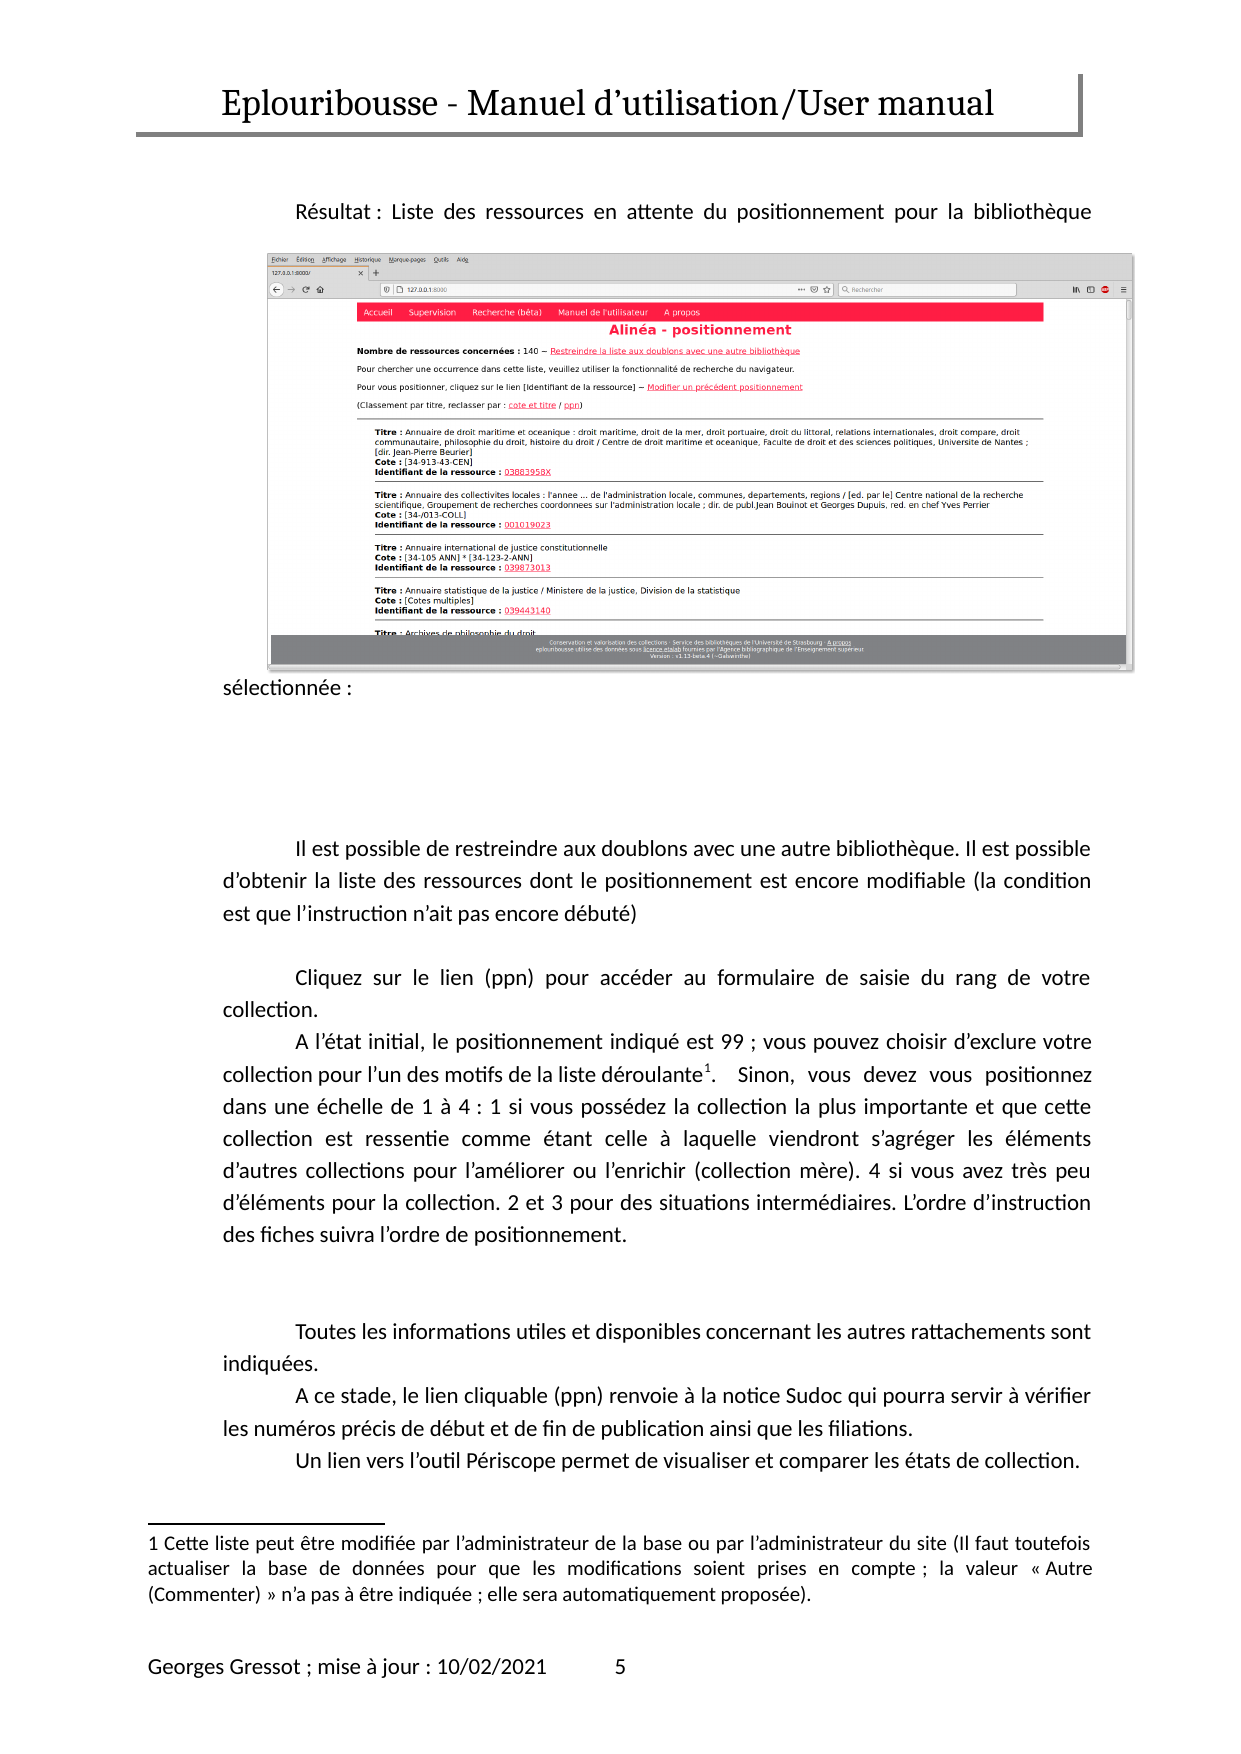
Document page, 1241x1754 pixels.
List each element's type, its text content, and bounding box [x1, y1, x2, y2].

list Cliquez sur le lien (ppn) pour accéder au formulaire de saisie du rang de votre collection. [223, 963, 1093, 1023]
text Cette liste peut être modifiée par l’administrateur de la base ou par l’administrateur du site (Il faut toutefois actualiser la base de données pour que les modifications soient prises en compte ; la valeur « Autre (Commenter) » n’a pas à être indiquée ; elle sera automatiquement proposée). [148, 1530, 1093, 1606]
list Il est possible de restreindre aux doublons avec une autre bibliothèque. Il est possible d’obtenir la liste des ressources dont le positionnement est encore modifiable (la condition est que l’instruction n’ait pas encore débuté) [223, 834, 1093, 927]
picture [265, 251, 1135, 674]
list A l’état initial, le positionnement indiqué est 99 ; vous pouvez choisir d’exclure votre collection pour l’un des motifs de la liste déroulante. Sinon, vous devez vous positionnez dans une échelle de 1 à 4 : 1 si vous possédez la collection la plus importante et que cette collection est ressentie comme étant celle à laquelle viendront s’agréger les éléments d’autres collections pour l’améliorer ou l’enrichir (collection mère). 4 si vous avez très peu d’éléments pour la collection. 2 et 3 pour des situations intermédiaires. L’ordre d’instruction des fiches suivra l’ordre de positionnement. [223, 1027, 1093, 1249]
list A ce stade, le lien cliquable (ppn) renvoie à la notice Sudoc qui pourra servir à vérifier les numéros précis de début et de fin de publication ainsi que les filiations. [223, 1382, 1093, 1442]
list Toutes les informations utiles et disponibles concernant les autres rattachements sont indiquées. [223, 1317, 1093, 1377]
list Résultat : Liste des ressources en attente du positionnement pour la bibliothèque sélectionnée : [223, 197, 1093, 701]
list Un lien vers l’outil Périscope permet de visualiser et comparer les états de collection. [223, 1446, 1093, 1474]
